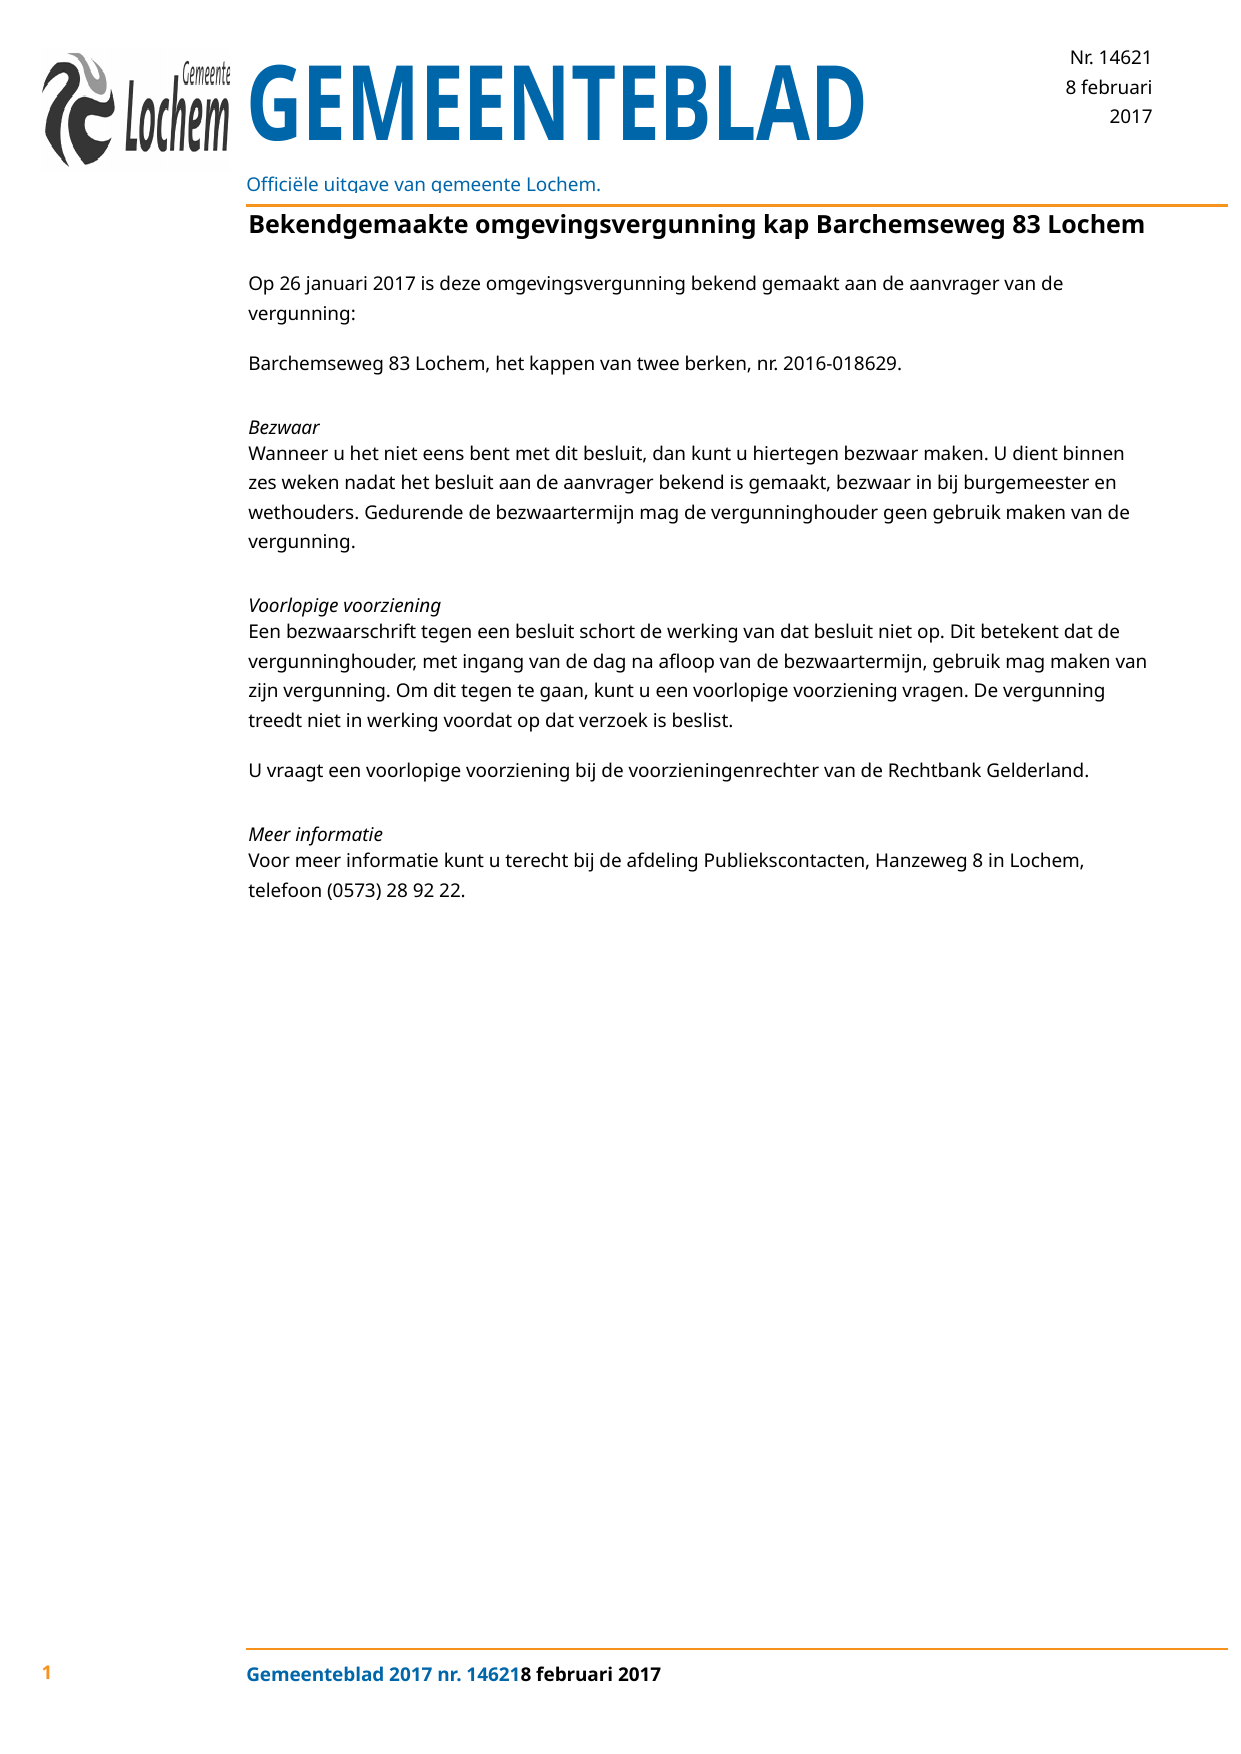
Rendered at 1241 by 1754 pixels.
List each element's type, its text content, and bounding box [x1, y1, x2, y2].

text Een bezwaarschrift tegen een besluit schort de werking van dat besluit niet op. Dit betekent dat de vergunninghouder, met ingang van de dag na afloop van de bezwaartermijn, gebruik mag maken van zijn vergunning. Om dit tegen te gaan, kunt u een voorlopige voorziening vragen. De vergunning treedt niet in werking voordat op dat verzoek is beslist. [248, 618, 1152, 733]
text U vraagt een voorlopige voorziening bij de voorzieningenrechter van de Rechtbank Gelderland. [248, 758, 1152, 783]
text Meer informatie [248, 822, 1152, 847]
text Bekendgemaakte omgevingsvergunning kap Barchemseweg 83 Lochem [248, 207, 1152, 241]
text Op 26 januari 2017 is deze omgevingsvergunning bekend gemaakt aan de aanvrager van de vergunning: [248, 270, 1152, 326]
text Voor meer informatie kunt u terecht bij de afdeling Publiekscontacten, Hanzeweg 8 in Lochem, telefoon (0573) 28 92 22. [248, 847, 1152, 903]
text Bezwaar [248, 414, 1152, 440]
text Barchemseweg 83 Lochem, het kappen van twee berken, nr. 2016-018629. [248, 350, 1152, 376]
text Wanneer u het niet eens bent met dit besluit, dan kunt u hiertegen bezwaar maken. U dient binnen zes weken nadat het besluit aan de aanvrager bekend is gemaakt, bezwaar in bij burgemeester en wethouders. Gedurende de bezwaartermijn mag de vergunninghouder geen gebruik maken van de vergunning. [248, 440, 1152, 554]
picture [41, 47, 231, 172]
text Voorlopige voorziening [248, 593, 1152, 618]
